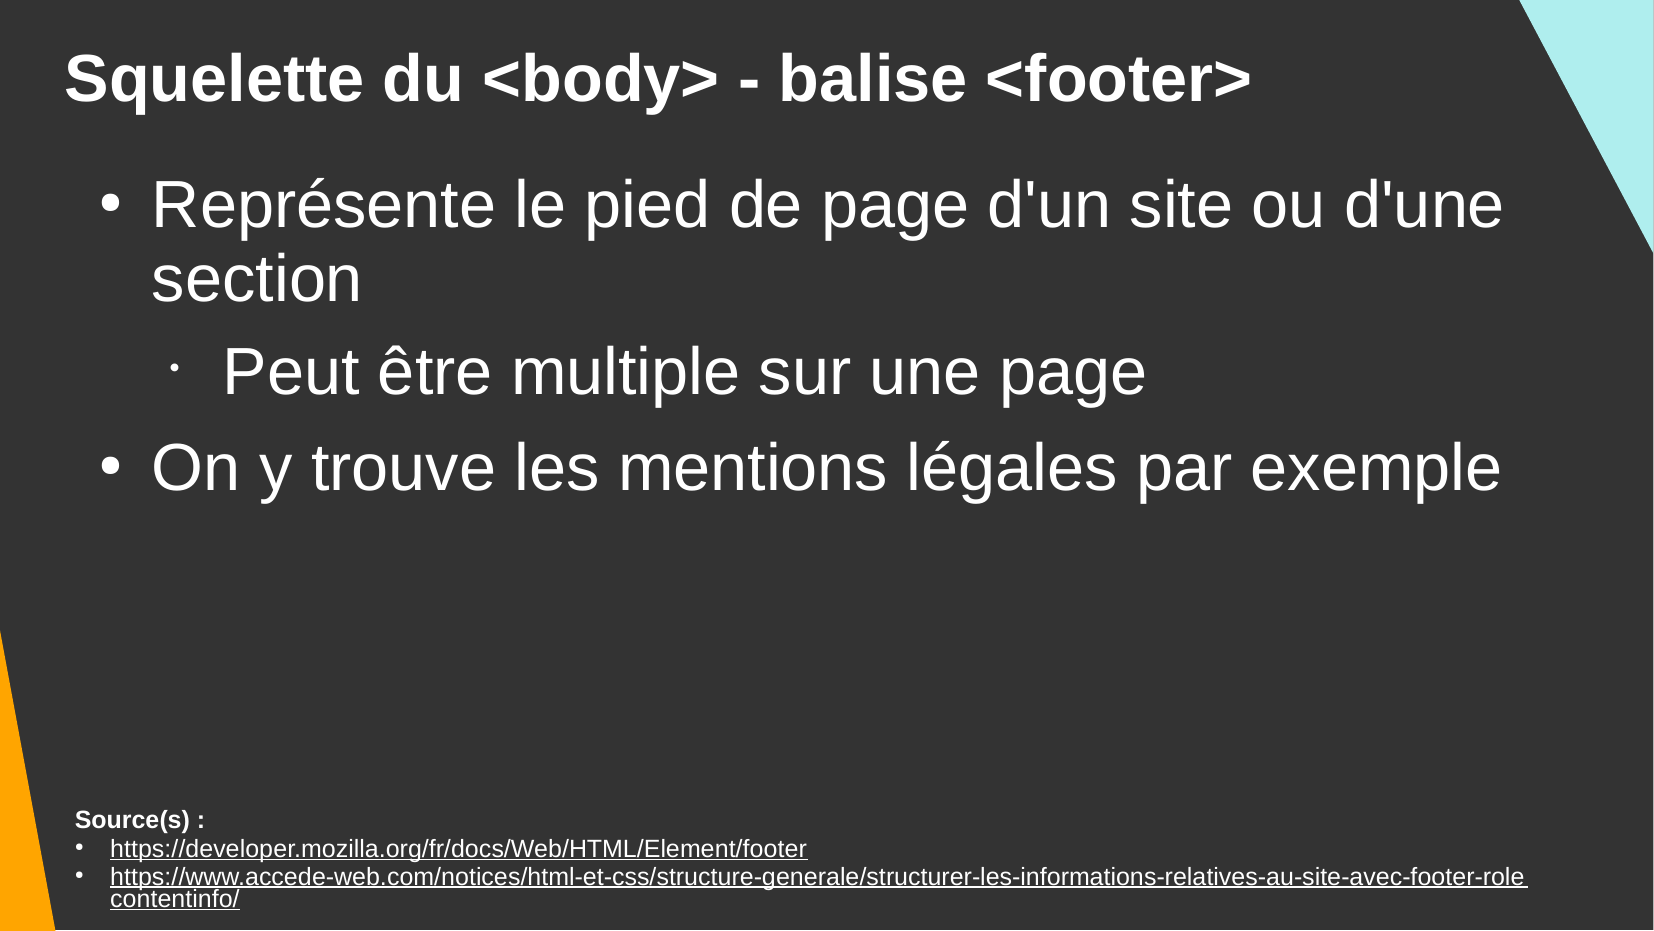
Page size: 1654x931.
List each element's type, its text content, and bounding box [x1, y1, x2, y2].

title Squelette du <body> - balise <footer> [64, 40, 1553, 125]
list Représente le pied de page d'un site ou d'une section Peut être multiple sur une page On y trouve les mentions légales par exemple [80, 166, 1635, 626]
text_box [1519, 0, 1654, 255]
text_box Source(s) : https://developer.mozilla.org/fr/docs/Web/HTML/Element/footer https://www.accede-web.com/notices/html-et-css/structure-generale/structurer-les-informations-relatives-au-site-avec-footer-rolecontentinfo/ [60, 798, 1546, 898]
text_box [0, 630, 56, 931]
